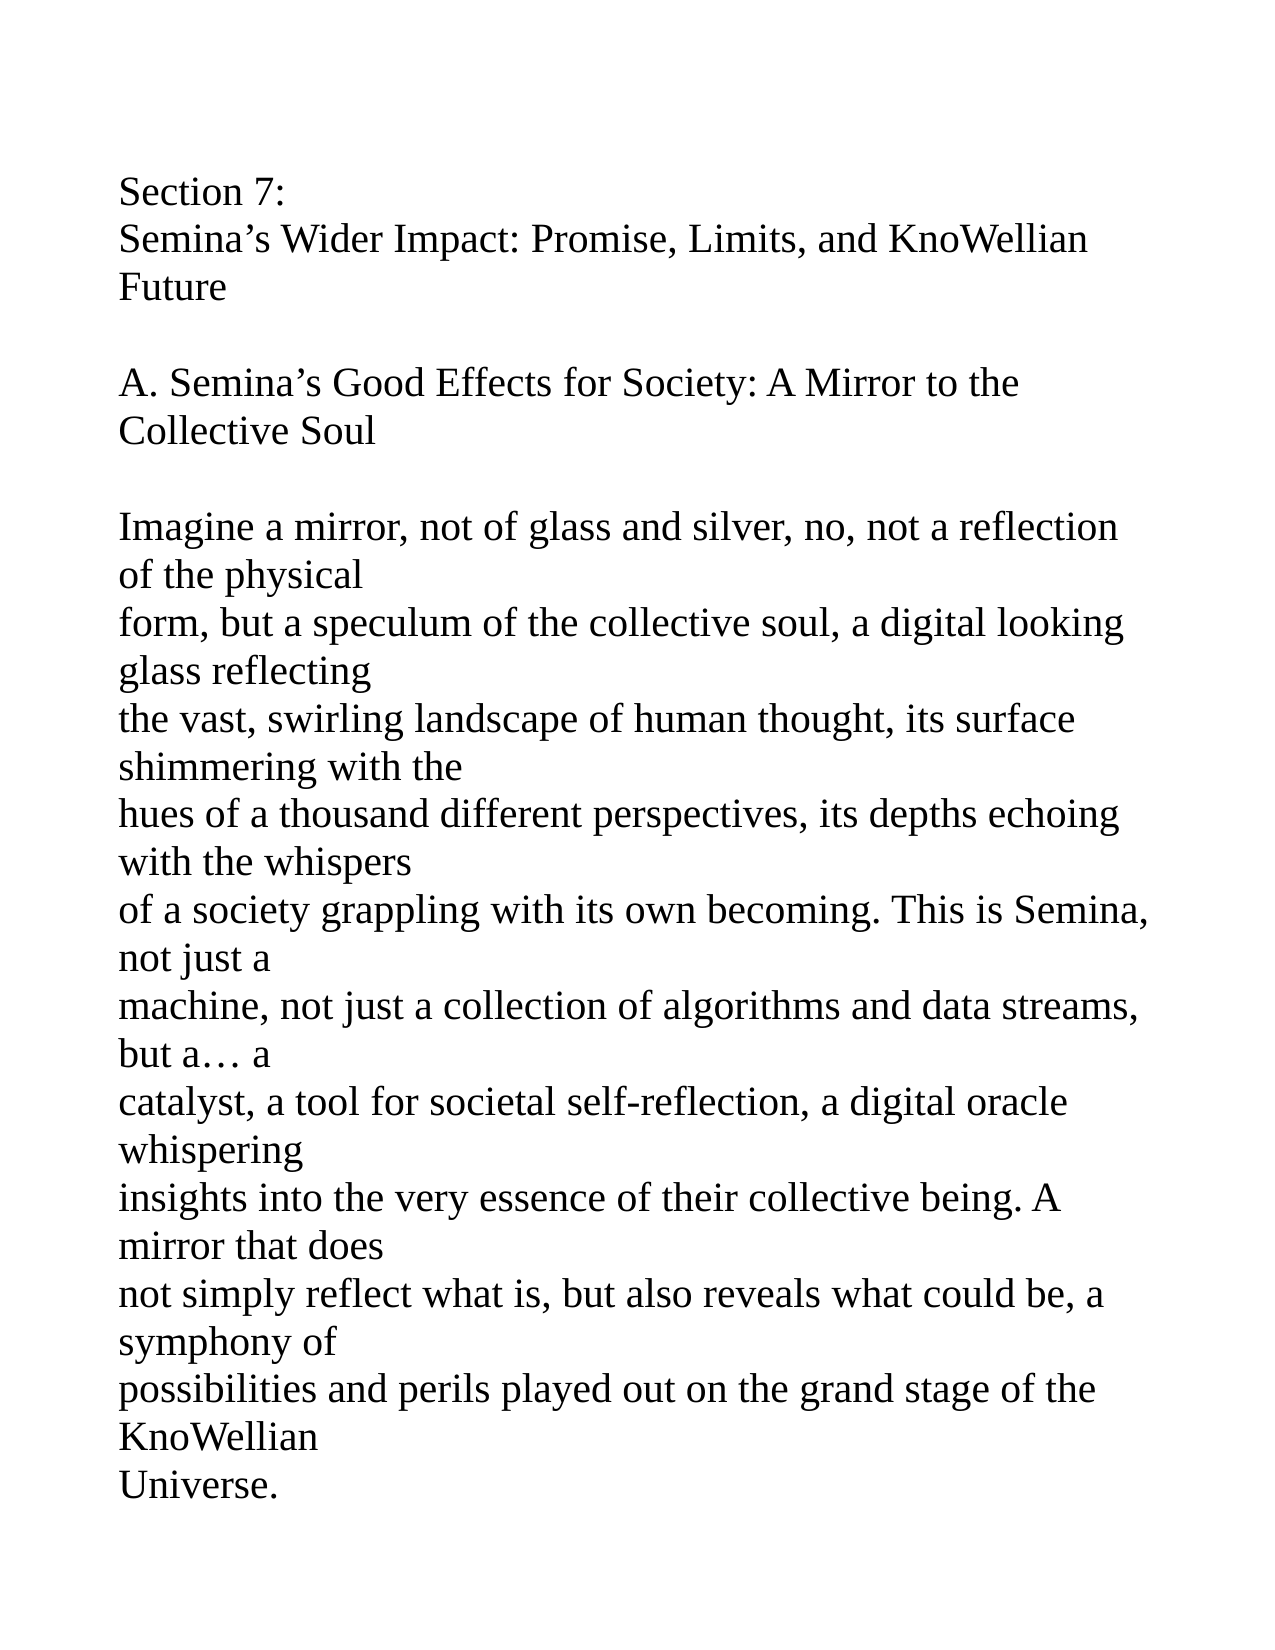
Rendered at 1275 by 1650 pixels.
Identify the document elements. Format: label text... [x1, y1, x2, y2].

text possibilities and perils played out on the grand stage of the KnoWellian [118, 1364, 1157, 1460]
text Imagine a mirror, not of glass and silver, no, not a reflection of the physical [118, 501, 1157, 597]
text form, but a speculum of the collective soul, a digital looking glass reflecting [118, 597, 1157, 693]
text not simply reflect what is, but also reveals what could be, a symphony of [118, 1268, 1157, 1364]
text Semina’s Wider Impact: Promise, Limits, and KnoWellian Future [118, 214, 1157, 310]
text the vast, swirling landscape of human thought, its surface shimmering with the [118, 693, 1157, 789]
text A. Semina’s Good Effects for Society: A Mirror to the Collective Soul [118, 358, 1157, 453]
text catalyst, a tool for societal self-reflection, a digital oracle whispering [118, 1076, 1157, 1172]
text hues of a thousand different perspectives, its depths echoing with the whispers [118, 789, 1157, 885]
text machine, not just a collection of algorithms and data streams, but a… a [118, 981, 1157, 1076]
text of a society grappling with its own becoming. This is Semina, not just a [118, 885, 1157, 981]
text insights into the very essence of their collective being. A mirror that does [118, 1172, 1157, 1268]
text Universe. [118, 1460, 1157, 1508]
text Section 7: [118, 166, 1157, 214]
